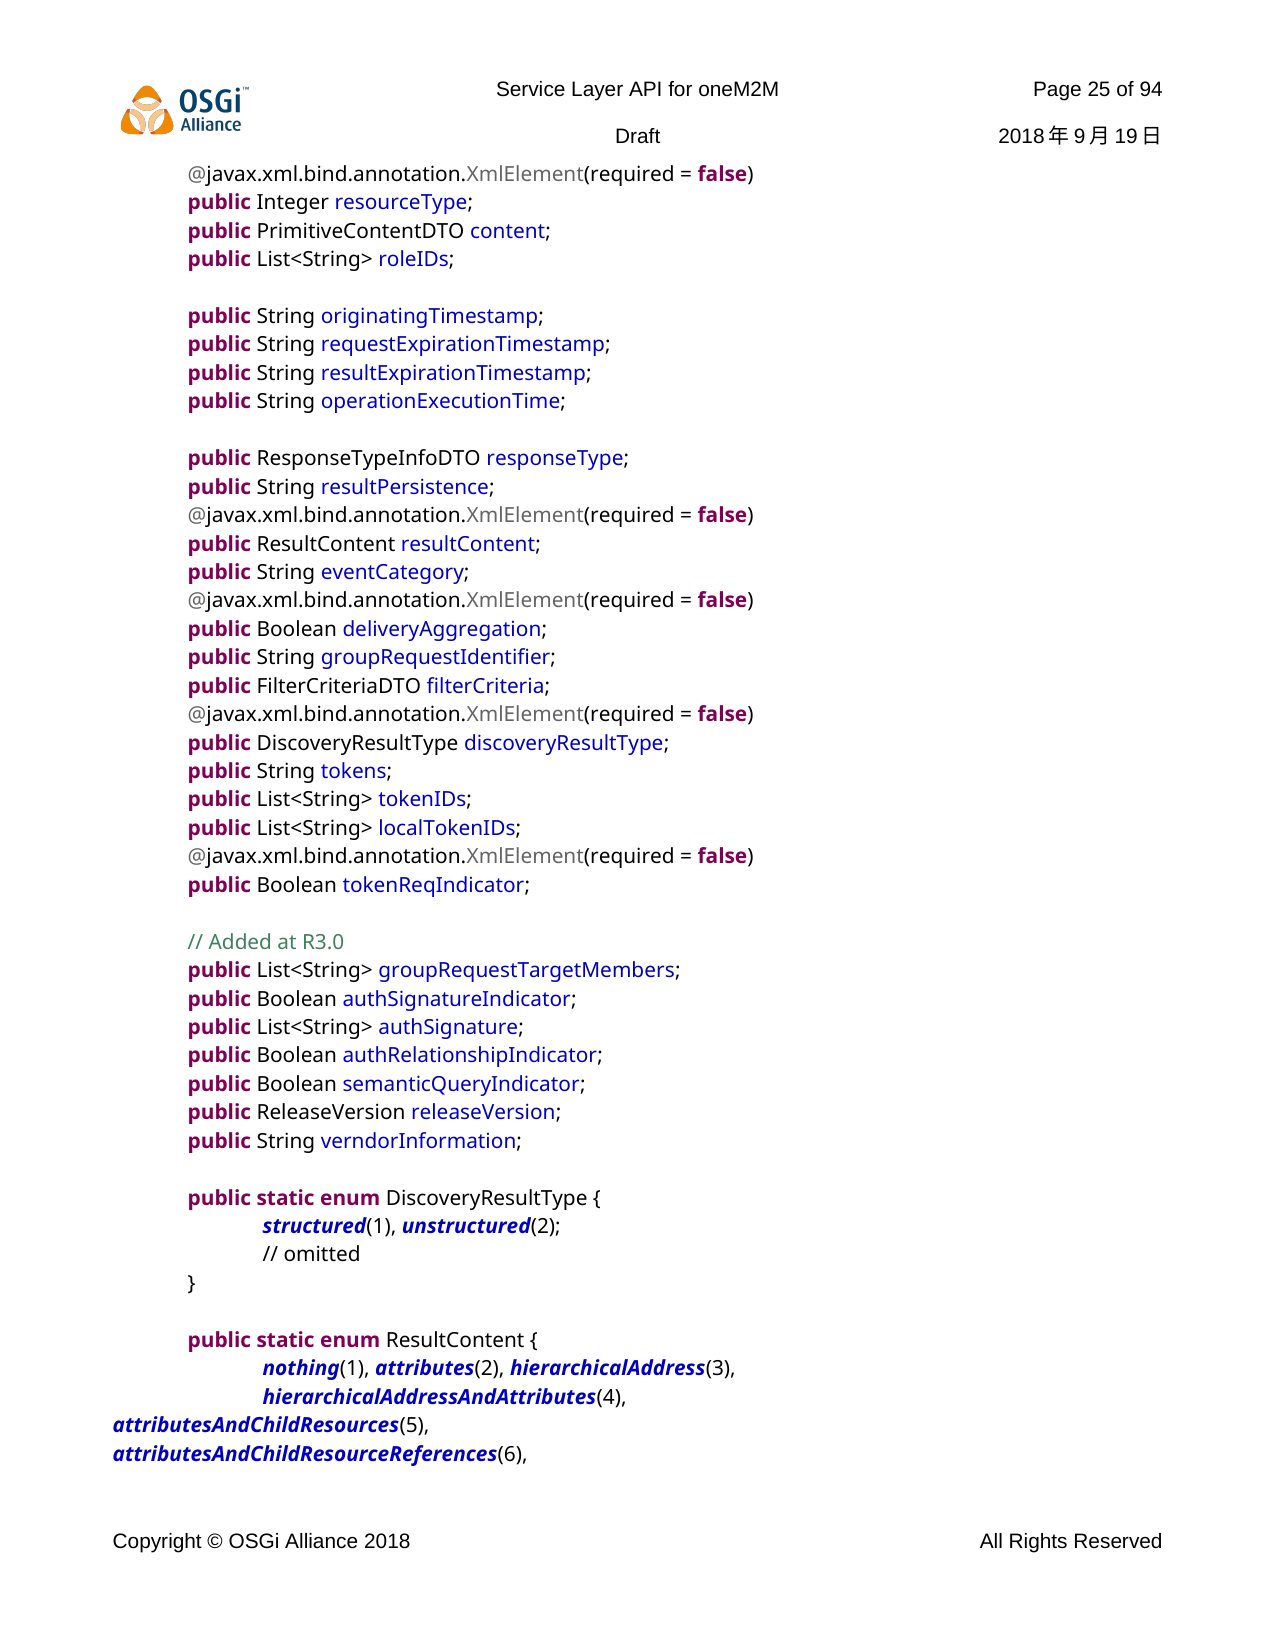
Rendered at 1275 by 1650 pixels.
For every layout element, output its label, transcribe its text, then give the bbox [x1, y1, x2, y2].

text public List<String> tokenIDs; [112, 784, 1162, 813]
text public String groupRequestIdentifier; [112, 642, 1162, 671]
text // omitted [112, 1239, 1162, 1268]
text public List<String> groupRequestTargetMembers; [112, 955, 1162, 984]
text public Boolean tokenReqIndicator; [112, 870, 1162, 898]
text public Boolean authRelationshipIndicator; [112, 1041, 1162, 1069]
text public Boolean deliveryAggregation; [112, 614, 1162, 642]
text @javax.xml.bind.annotation.XmlElement(required = false) [112, 699, 1162, 728]
text public Integer resourceType; [112, 187, 1162, 216]
text @javax.xml.bind.annotation.XmlElement(required = false) [112, 500, 1162, 529]
text public String tokens; [112, 756, 1162, 784]
text public String eventCategory; [112, 557, 1162, 586]
text public ResponseTypeInfoDTO responseType; [112, 443, 1162, 472]
text attributesAndChildResourceReferences(6), [112, 1439, 1162, 1467]
text structured(1), unstructured(2); [112, 1211, 1162, 1239]
text } [112, 1268, 1162, 1296]
text public PrimitiveContentDTO content; [112, 216, 1162, 244]
text public String resultExpirationTimestamp; [112, 358, 1162, 386]
text nothing(1), attributes(2), hierarchicalAddress(3), [112, 1353, 1162, 1382]
text public List<String> roleIDs; [112, 244, 1162, 273]
text public String resultPersistence; [112, 472, 1162, 500]
text public Boolean authSignatureIndicator; [112, 984, 1162, 1012]
text @javax.xml.bind.annotation.XmlElement(required = false) [112, 586, 1162, 614]
text public static enum ResultContent { [112, 1325, 1162, 1353]
text @javax.xml.bind.annotation.XmlElement(required = false) [112, 841, 1162, 870]
picture [113, 78, 257, 142]
text attributesAndChildResources(5), [112, 1410, 1162, 1439]
text public DiscoveryResultType discoveryResultType; [112, 728, 1162, 756]
text @javax.xml.bind.annotation.XmlElement(required = false) [112, 159, 1162, 187]
text public static enum DiscoveryResultType { [112, 1183, 1162, 1211]
text public Boolean semanticQueryIndicator; [112, 1069, 1162, 1097]
text public String requestExpirationTimestamp; [112, 329, 1162, 358]
text public ResultContent resultContent; [112, 529, 1162, 557]
text public String verndorInformation; [112, 1126, 1162, 1154]
text hierarchicalAddressAndAttributes(4), [112, 1382, 1162, 1410]
text public String originatingTimestamp; [112, 301, 1162, 329]
text public String operationExecutionTime; [112, 386, 1162, 415]
text // Added at R3.0 [112, 927, 1162, 955]
text public List<String> localTokenIDs; [112, 813, 1162, 841]
text public List<String> authSignature; [112, 1012, 1162, 1041]
text public ReleaseVersion releaseVersion; [112, 1097, 1162, 1126]
text public FilterCriteriaDTO filterCriteria; [112, 671, 1162, 699]
